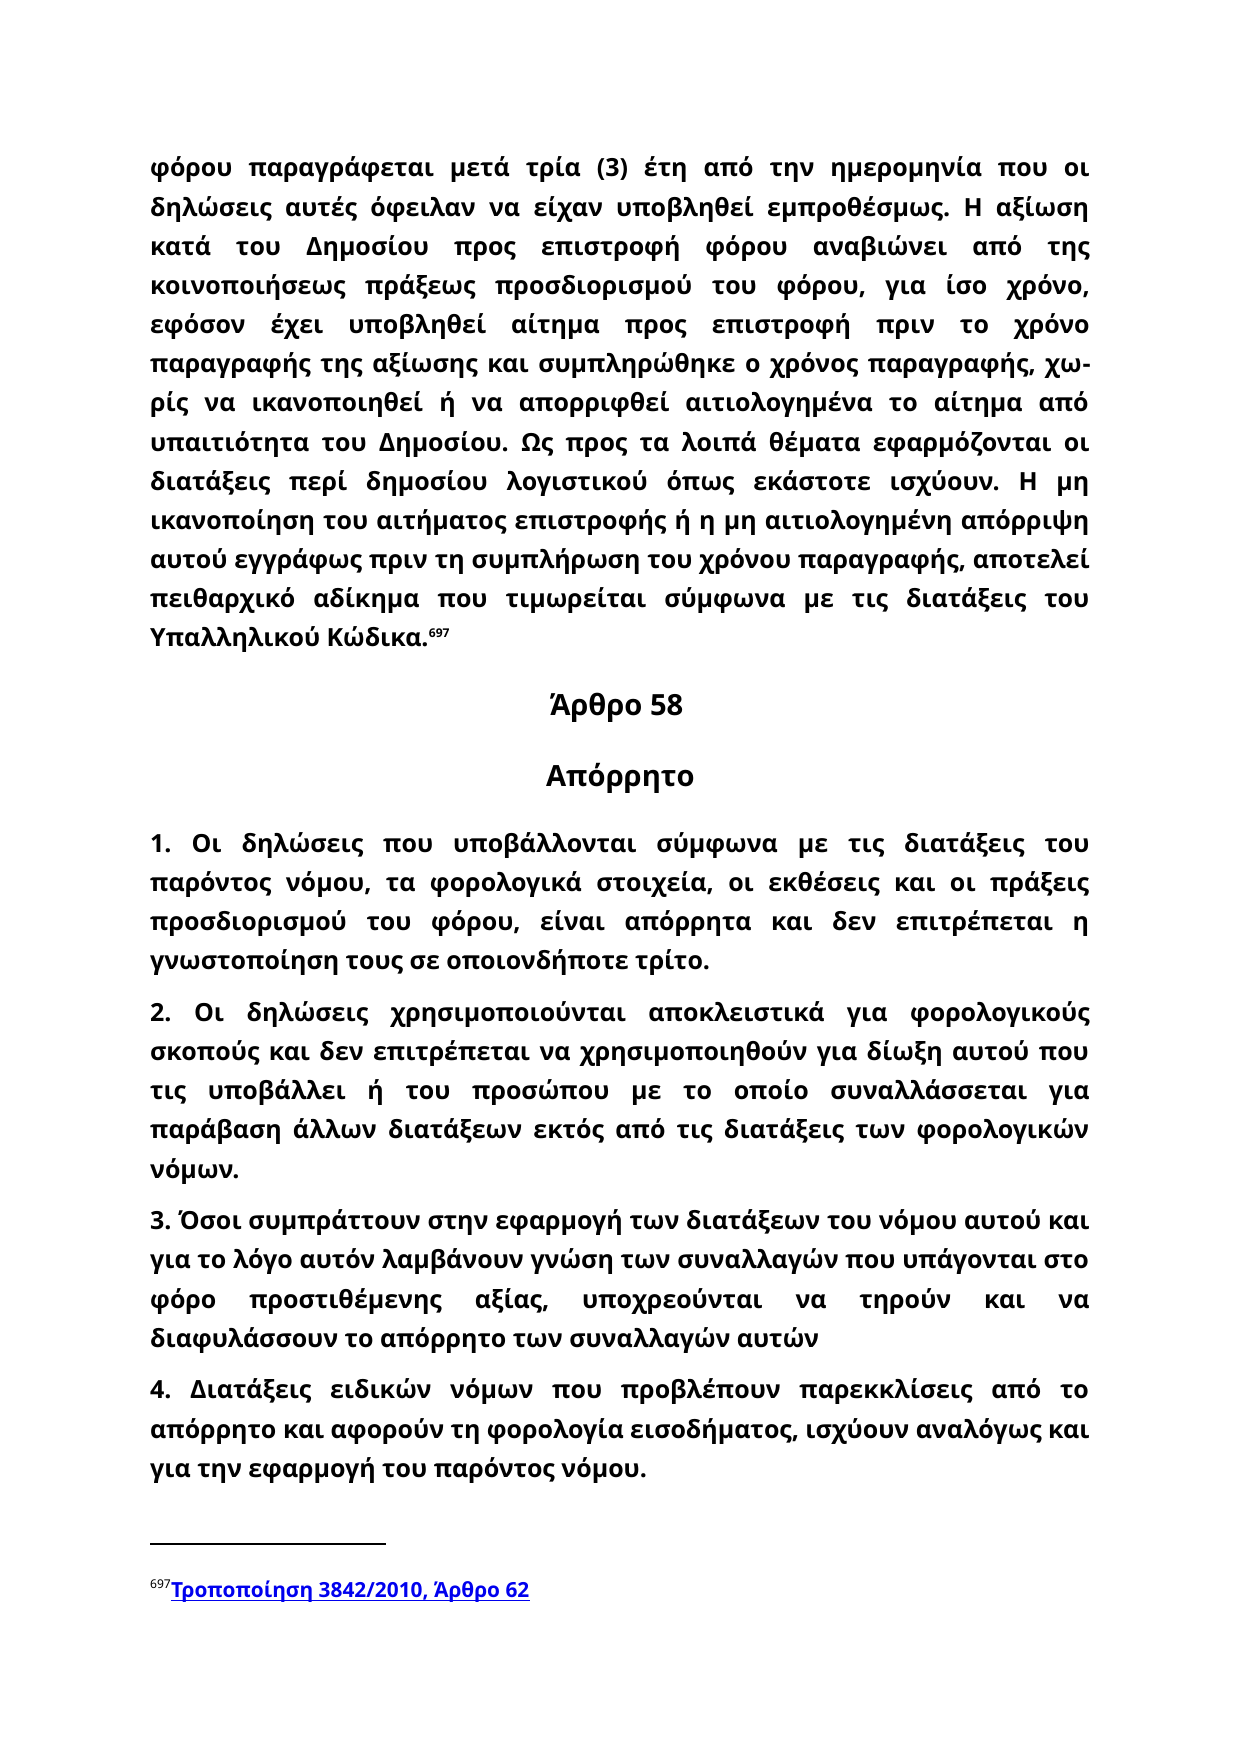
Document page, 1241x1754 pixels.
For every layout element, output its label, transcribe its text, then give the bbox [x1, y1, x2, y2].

text 2. Οι δηλώσεις χρησιμοποιούνται αποκλειστικά για φορολογικούς σκοπούς και δεν επιτρέπεται να χρησιμοποιηθούν για δίωξη αυτού που τις υποβάλλει ή του προσώπου με το οποίο συναλλάσσεται για παράβαση άλλων διατάξεων εκτός από τις διατάξεις των φορολογικών νόμων. [150, 994, 1090, 1185]
text Τροποποίηση 3842/2010, Άρθρο 62 [150, 1576, 1090, 1604]
subtitle Απόρρητο [150, 755, 1090, 794]
text 1. Οι δηλώσεις που υποβάλλονται σύμφωνα με τις διατάξεις του παρόντος νόμου, τα φορολογικά στοιχεία, οι εκθέσεις και οι πράξεις προσδιορισμού του φόρου, είναι απόρρητα και δεν επιτρέπεται η γνωστοποίηση τους σε οποιονδήποτε τρίτο. [150, 825, 1090, 977]
text 4. Διατάξεις ειδικών νόμων που προβλέπουν παρεκκλίσεις από το απόρρητο και αφορούν τη φορολογία εισοδήματος, ισχύουν αναλόγως και για την εφαρμογή του παρόντος νόμου. [150, 1372, 1090, 1484]
subtitle Άρθρο 58 [150, 684, 1090, 724]
text φόρου παραγράφεται μετά τρία (3) έτη από την ημερομηνία που οι δηλώσεις αυτές όφειλαν να είχαν υποβληθεί εμπροθέσμως. Η αξίωση κατά του Δημοσίου προς επιστροφή φόρου αναβιώνει από της κοινοποιήσεως πράξεως προσδιορι­σμού του φόρου, για ίσο χρόνο, εφόσον έχει υποβληθεί αίτημα προς επιστροφή πριν το χρόνο παραγραφής της αξίωσης και συμπληρώθηκε ο χρόνος παραγραφής, χω­ρίς να ικανοποιηθεί ή να απορριφθεί αιτιολογημένα το αίτημα από υπαιτιότητα του Δημοσίου. Ως προς τα λοιπά θέματα εφαρμόζονται οι διατάξεις περί δημοσίου λογιστικού όπως εκάστοτε ισχύουν. Η μη ικανοποίηση του αιτήματος επιστροφής ή η μη αιτιολογημένη απόρριψη αυτού εγγράφως πριν τη συμπλήρωση του χρόνου παραγραφής, αποτελεί πειθαρχι­κό αδίκημα που τιμωρείται σύμφωνα με τις διατάξεις του Υπαλληλικού Κώδικα. [150, 150, 1090, 654]
text 3. Όσοι συμπράττουν στην εφαρμογή των διατάξεων του νόμου αυτού και για το λόγο αυτόν λαμβάνουν γνώση των συναλλαγών που υπάγονται στο φόρο προστιθέμενης αξίας, υποχρεούνται να τηρούν και να διαφυλάσσουν το απόρρητο των συναλλαγών αυτών [150, 1203, 1090, 1354]
